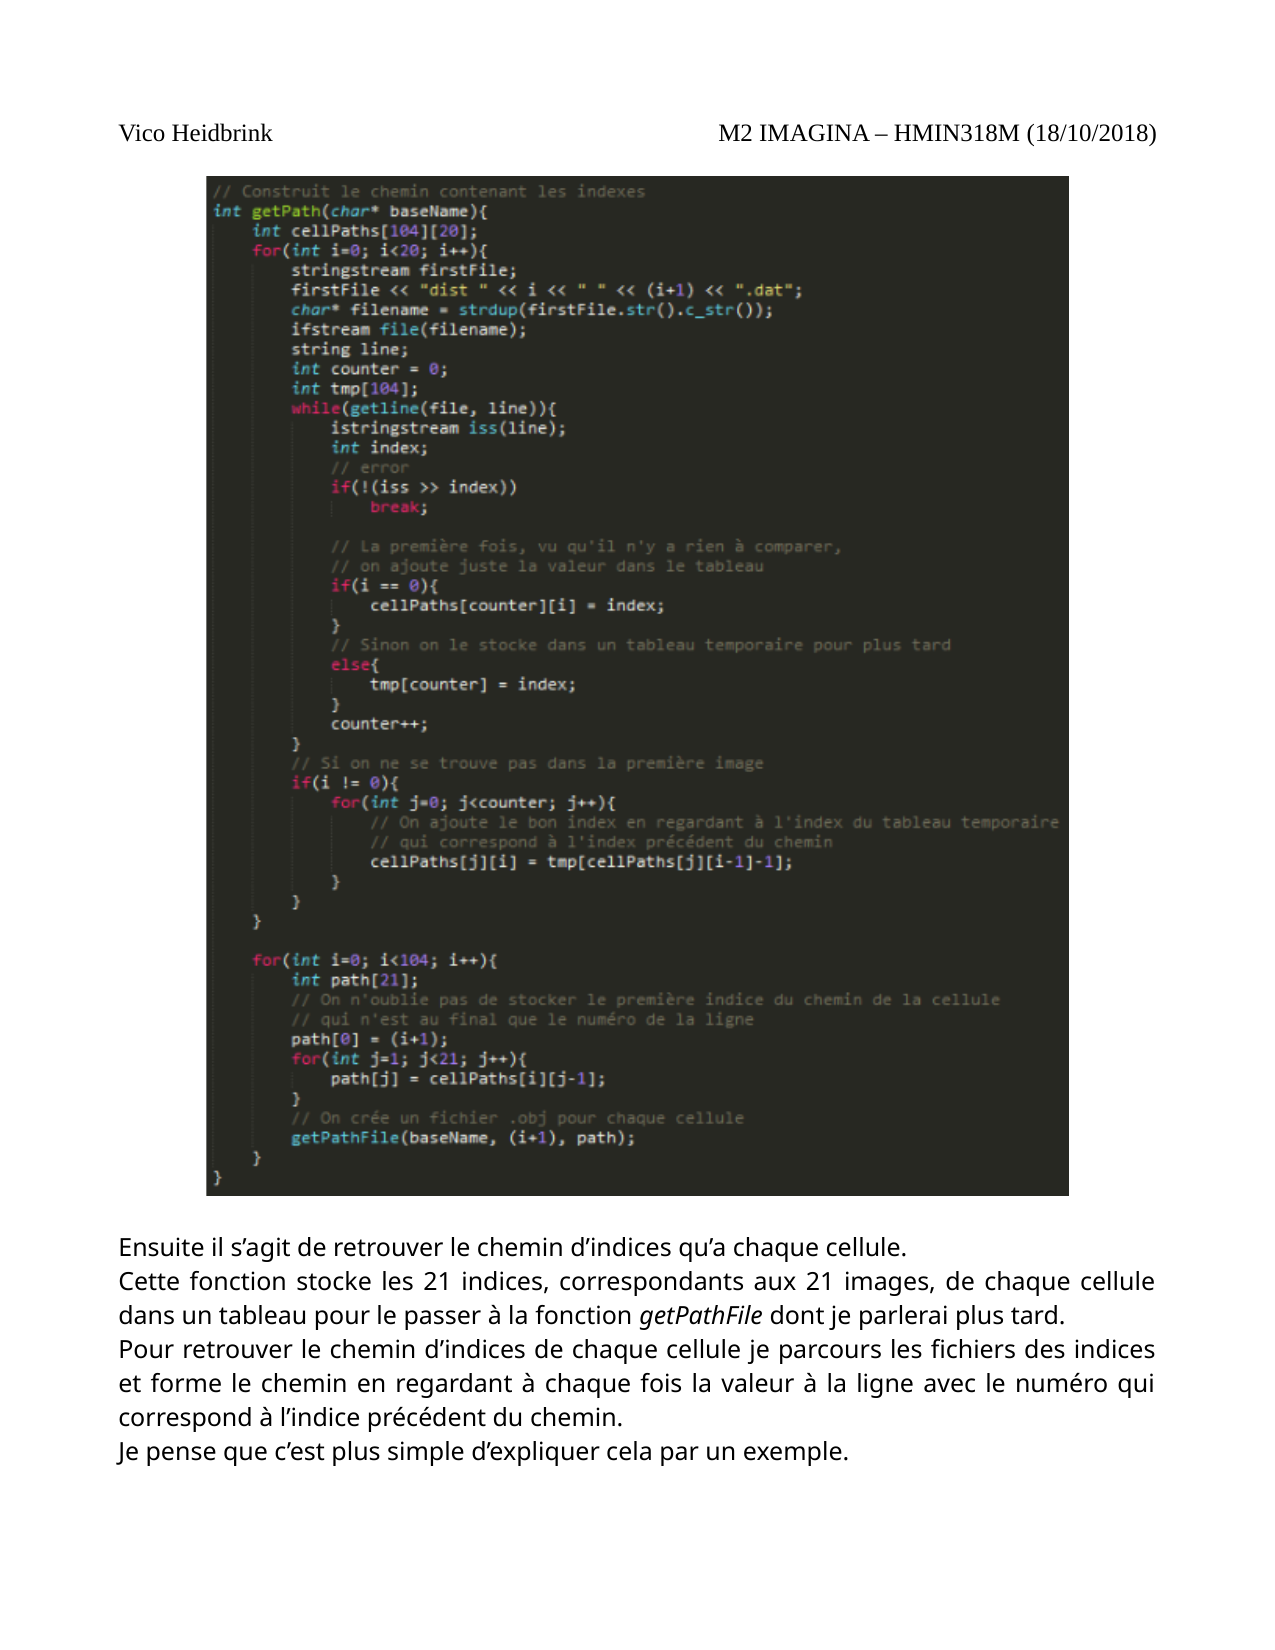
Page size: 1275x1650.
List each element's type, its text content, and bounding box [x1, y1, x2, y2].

text Je pense que c’est plus simple d’expliquer cela par un exemple. [118, 1433, 1157, 1468]
picture [206, 176, 1069, 1196]
text Cette fonction stocke les 21 indices, correspondants aux 21 images, de chaque cellule dans un tableau pour le passer à la fonction getPathFile dont je parlerai plus tard. [118, 1263, 1157, 1331]
text Pour retrouver le chemin d’indices de chaque cellule je parcours les fichiers des indices et forme le chemin en regardant à chaque fois la valeur à la ligne avec le numéro qui correspond à l’indice précédent du chemin. [118, 1331, 1157, 1433]
text Ensuite il s’agit de retrouver le chemin d’indices qu’a chaque cellule. [118, 1229, 1157, 1263]
